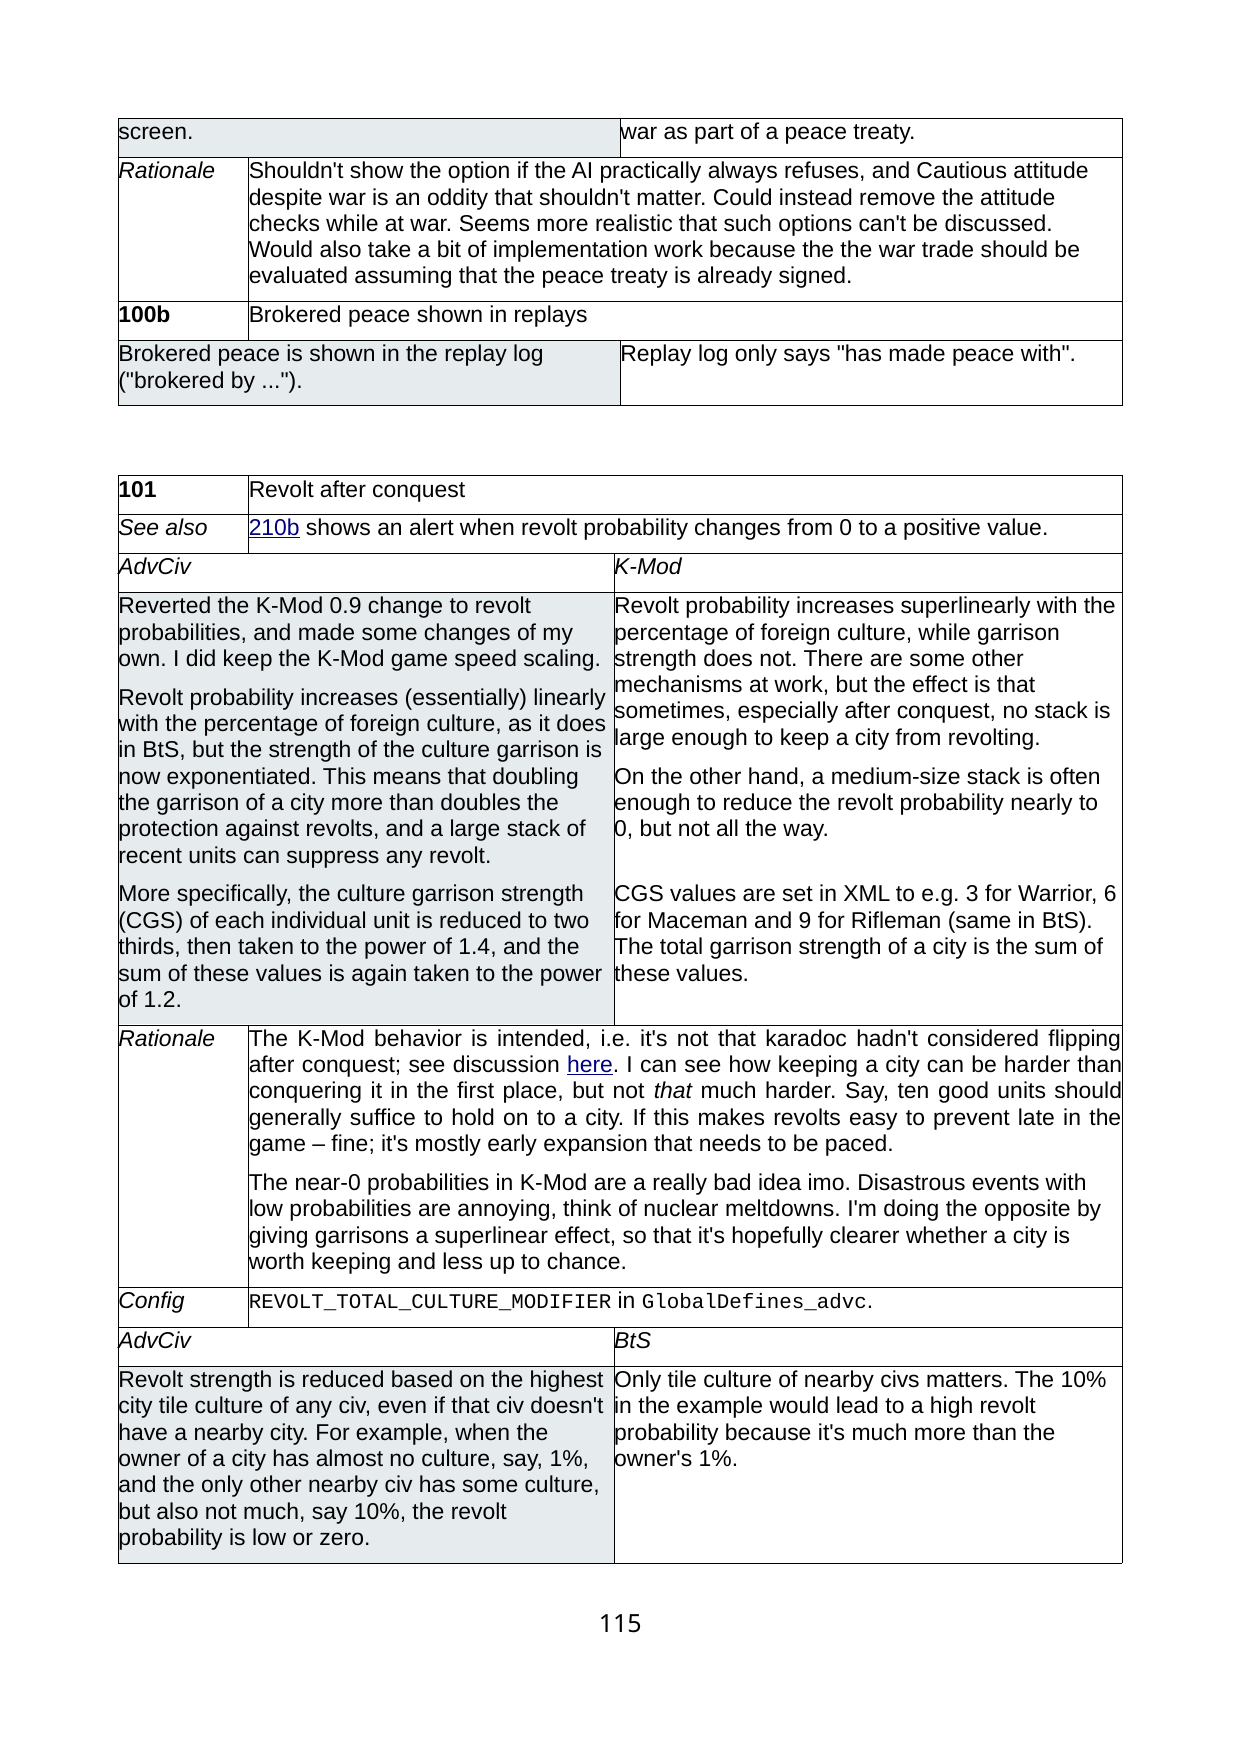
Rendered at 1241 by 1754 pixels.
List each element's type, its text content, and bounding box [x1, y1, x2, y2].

table_cell See also [119, 515, 248, 553]
table_cell screen. [119, 119, 620, 157]
table_cell Only tile culture of nearby civs matters. The 10% in the example would lead to a high revolt probability because it's much more than the owner's 1%. [615, 1367, 1122, 1563]
table_cell Config [119, 1288, 248, 1327]
table_cell 210b shows an alert when revolt probability changes from 0 to a positive value. [249, 515, 1122, 553]
table_cell Revolt strength is reduced based on the highest city tile culture of any civ, even if that civ doesn't have a nearby city. For example, when the owner of a city has almost no culture, say, 1%, and the only other nearby civ has some culture, but also not much, say 10%, the revolt probability is low or zero. [119, 1367, 614, 1563]
table_cell REVOLT_TOTAL_CULTURE_MODIFIER in GlobalDefines_advc. [249, 1288, 1122, 1327]
table_cell Rationale [119, 158, 248, 301]
table_cell Rationale [119, 1026, 248, 1287]
table_cell BtS [615, 1328, 1122, 1366]
table_cell Brokered peace shown in replays [249, 302, 1122, 340]
table_cell 100b [119, 302, 248, 340]
table_cell The K-Mod behavior is intended, i.e. it's not that karadoc hadn't considered flipping after conquest; see discussion here. I can see how keeping a city can be harder than conquering it in the first place, but not that much harder. Say, ten good units should generally suffice to hold on to a city. If this makes revolts easy to prevent late in the game – fine; it's mostly early expansion that needs to be paced. The near-0 probabilities in K-Mod are a really bad idea imo. Disastrous events with low probabilities are annoying, think of nuclear meltdowns. I'm doing the opposite by giving garrisons a superlinear effect, so that it's hopefully clearer whether a city is worth keeping and less up to chance. [249, 1026, 1122, 1287]
table_cell Revolt probability increases superlinearly with the percentage of foreign culture, while garrison strength does not. There are some other mechanisms at work, but the effect is that sometimes, especially after conquest, no stack is large enough to keep a city from revolting. On the other hand, a medium-size stack is often enough to reduce the revolt probability nearly to 0, but not all the way. CGS values are set in XML to e.g. 3 for Warrior, 6 for Maceman and 9 for Rifleman (same in BtS). The total garrison strength of a city is the sum of these values. [615, 593, 1122, 1024]
table_cell AdvCiv [119, 554, 614, 592]
table_cell Reverted the K-Mod 0.9 change to revolt probabilities, and made some changes of my own. I did keep the K-Mod game speed scaling. Revolt probability increases (essentially) linearly with the percentage of foreign culture, as it does in BtS, but the strength of the culture garrison is now exponentiated. This means that doubling the garrison of a city more than doubles the protection against revolts, and a large stack of recent units can suppress any revolt. More specifically, the culture garrison strength (CGS) of each individual unit is reduced to two thirds, then taken to the power of 1.4, and the sum of these values is again taken to the power of 1.2. [119, 593, 614, 1024]
table_cell AdvCiv [119, 1328, 614, 1366]
table_header Revolt after conquest [249, 476, 1122, 514]
table_header 101 [119, 476, 248, 514]
table_cell war as part of a peace treaty. [621, 119, 1122, 157]
table_cell Replay log only says "has made peace with". [621, 341, 1122, 405]
table_cell Brokered peace is shown in the replay log ("brokered by ..."). [119, 341, 620, 405]
table_cell K-Mod [615, 554, 1122, 592]
table_cell Shouldn't show the option if the AI practically always refuses, and Cautious attitude despite war is an oddity that shouldn't matter. Could instead remove the attitude checks while at war. Seems more realistic that such options can't be discussed. Would also take a bit of implementation work because the the war trade should be evaluated assuming that the peace treaty is already signed. [249, 158, 1122, 301]
